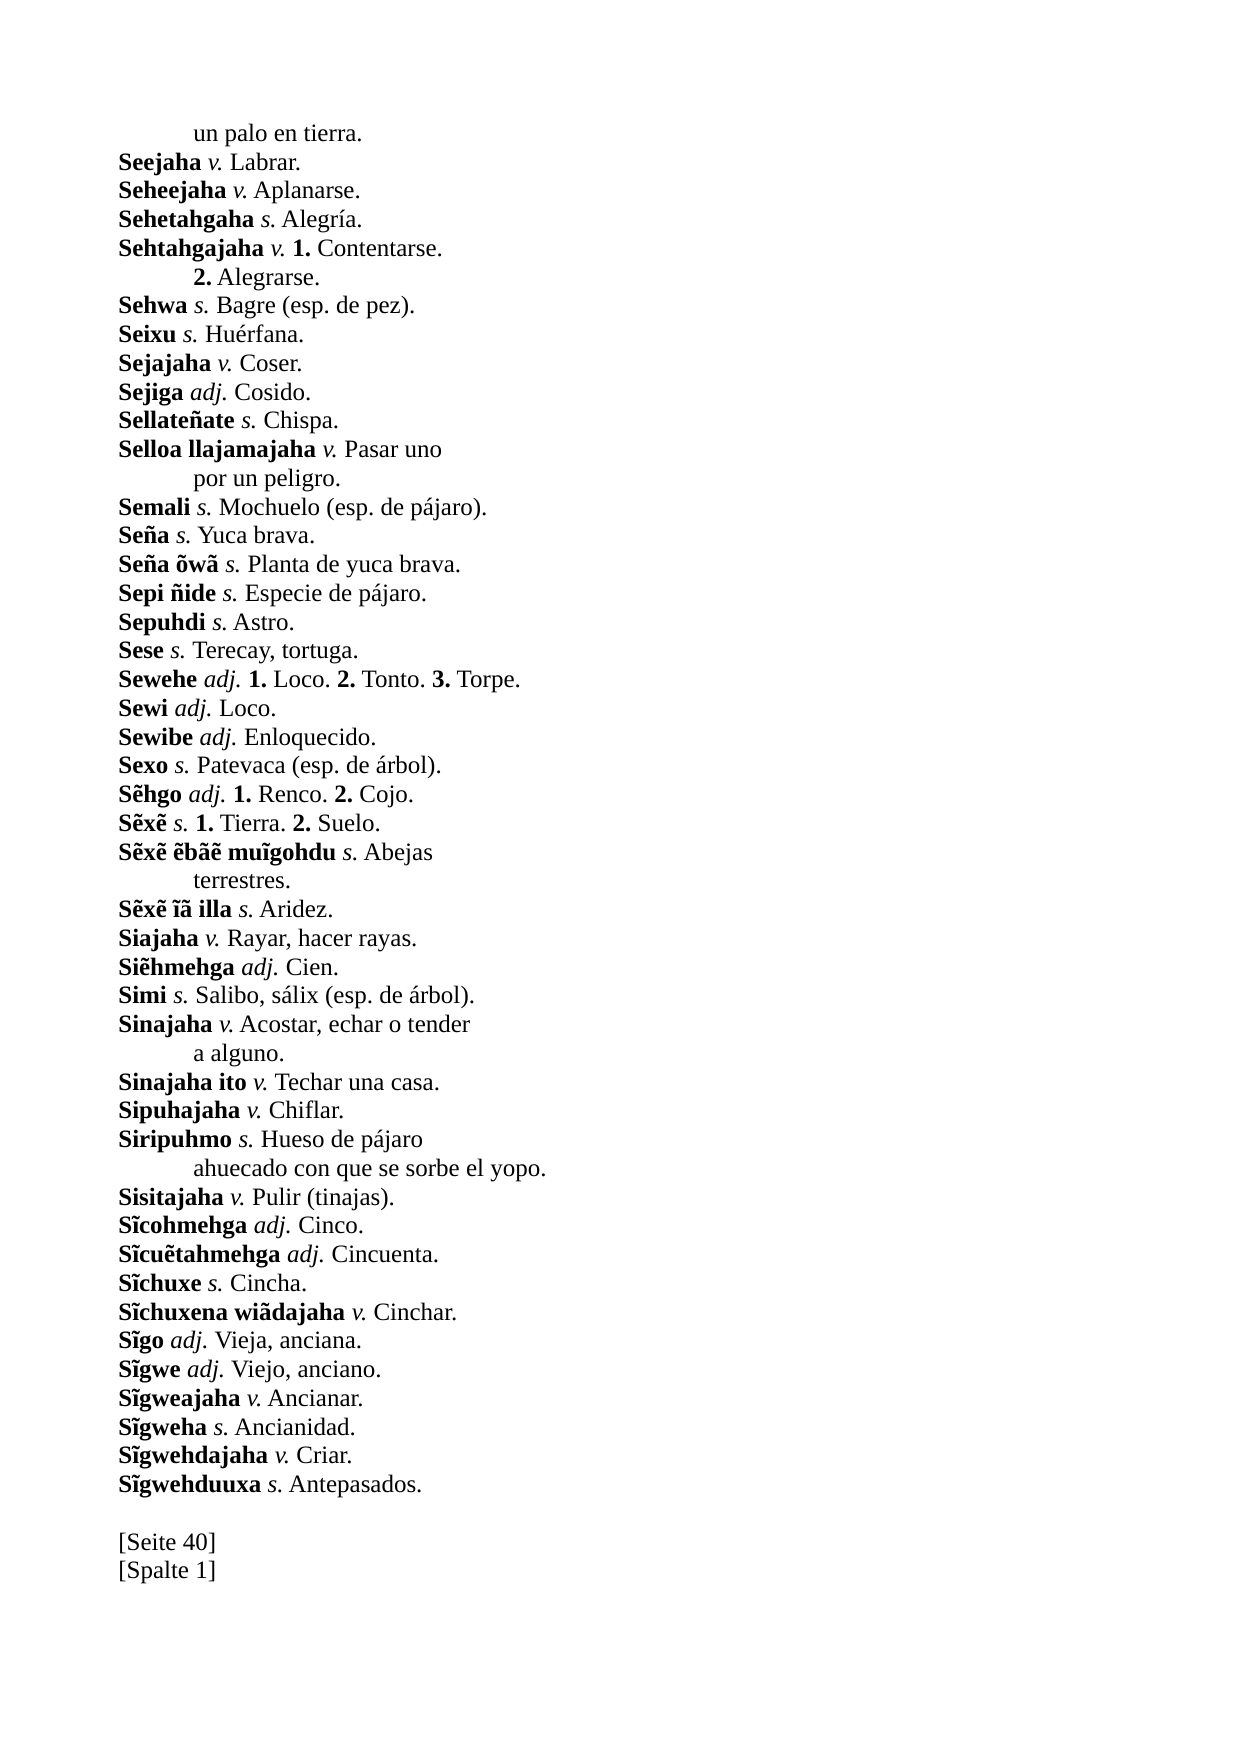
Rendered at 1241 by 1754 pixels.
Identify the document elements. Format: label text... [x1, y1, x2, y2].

text Sĩchuxena wiãdajaha v. Cinchar. [118, 1297, 1122, 1326]
text Sĩchuxe s. Cincha. [118, 1268, 1122, 1297]
text Sexo s. Patevaca (esp. de árbol). [118, 751, 1122, 779]
text Sinajaha v. Acostar, echar o tender [118, 1009, 1122, 1038]
text a alguno. [118, 1038, 1122, 1067]
text Sejiga adj. Cosido. [118, 377, 1122, 406]
text Siripuhmo s. Hueso de pájaro [118, 1124, 1122, 1153]
text Sẽxẽ ẽbãẽ muĩgohdu s. Abejas [118, 837, 1122, 866]
text Seheejaha v. Aplanarse. [118, 176, 1122, 204]
text ahuecado con que se sorbe el yopo. [118, 1153, 1122, 1182]
text Sĩgo adj. Vieja, anciana. [118, 1326, 1122, 1354]
text Sehtahgajaha v. 1. Contentarse. [118, 233, 1122, 262]
text Selloa llajamajaha v. Pasar uno [118, 434, 1122, 463]
text Sepi ñide s. Especie de pájaro. [118, 578, 1122, 607]
text Simi s. Salibo, sálix (esp. de árbol). [118, 981, 1122, 1009]
text Sewibe adj. Enloquecido. [118, 722, 1122, 751]
text Sẽxẽ s. 1. Tierra. 2. Suelo. [118, 808, 1122, 837]
text un palo en tierra. [118, 118, 1122, 147]
text Sĩgweajaha v. Ancianar. [118, 1383, 1122, 1412]
text Sĩgwehdajaha v. Criar. [118, 1441, 1122, 1469]
text por un peligro. [118, 463, 1122, 492]
text Sehetahgaha s. Alegría. [118, 204, 1122, 233]
text Sĩgweha s. Ancianidad. [118, 1412, 1122, 1441]
text Seejaha v. Labrar. [118, 147, 1122, 176]
text Sellateñate s. Chispa. [118, 406, 1122, 434]
text Sĩcuẽtahmehga adj. Cincuenta. [118, 1239, 1122, 1268]
text Sese s. Terecay, tortuga. [118, 636, 1122, 664]
text Sĩgwehduuxa s. Antepasados. [118, 1469, 1122, 1498]
text Sejajaha v. Coser. [118, 348, 1122, 377]
text Siẽhmehga adj. Cien. [118, 952, 1122, 981]
text Sinajaha ito v. Techar una casa. [118, 1067, 1122, 1096]
text Sẽhgo adj. 1. Renco. 2. Cojo. [118, 779, 1122, 808]
text Siajaha v. Rayar, hacer rayas. [118, 923, 1122, 952]
text 2. Alegrarse. [118, 262, 1122, 291]
text Sipuhajaha v. Chiflar. [118, 1096, 1122, 1124]
text Seña s. Yuca brava. [118, 521, 1122, 549]
text Seixu s. Huérfana. [118, 319, 1122, 348]
text Sepuhdi s. Astro. [118, 607, 1122, 636]
text terrestres. [118, 866, 1122, 894]
text [Seite 40] [118, 1527, 1122, 1556]
text Sĩcohmehga adj. Cinco. [118, 1211, 1122, 1239]
text Sehwa s. Bagre (esp. de pez). [118, 291, 1122, 319]
text [Spalte 1] [118, 1556, 1122, 1584]
text Sisitajaha v. Pulir (tinajas). [118, 1182, 1122, 1211]
text Sewi adj. Loco. [118, 693, 1122, 722]
text Semali s. Mochuelo (esp. de pájaro). [118, 492, 1122, 521]
text Sẽxẽ ĩã illa s. Aridez. [118, 894, 1122, 923]
text Sewehe adj. 1. Loco. 2. Tonto. 3. Torpe. [118, 664, 1122, 693]
text Seña õwã s. Planta de yuca brava. [118, 549, 1122, 578]
text Sĩgwe adj. Viejo, anciano. [118, 1354, 1122, 1383]
